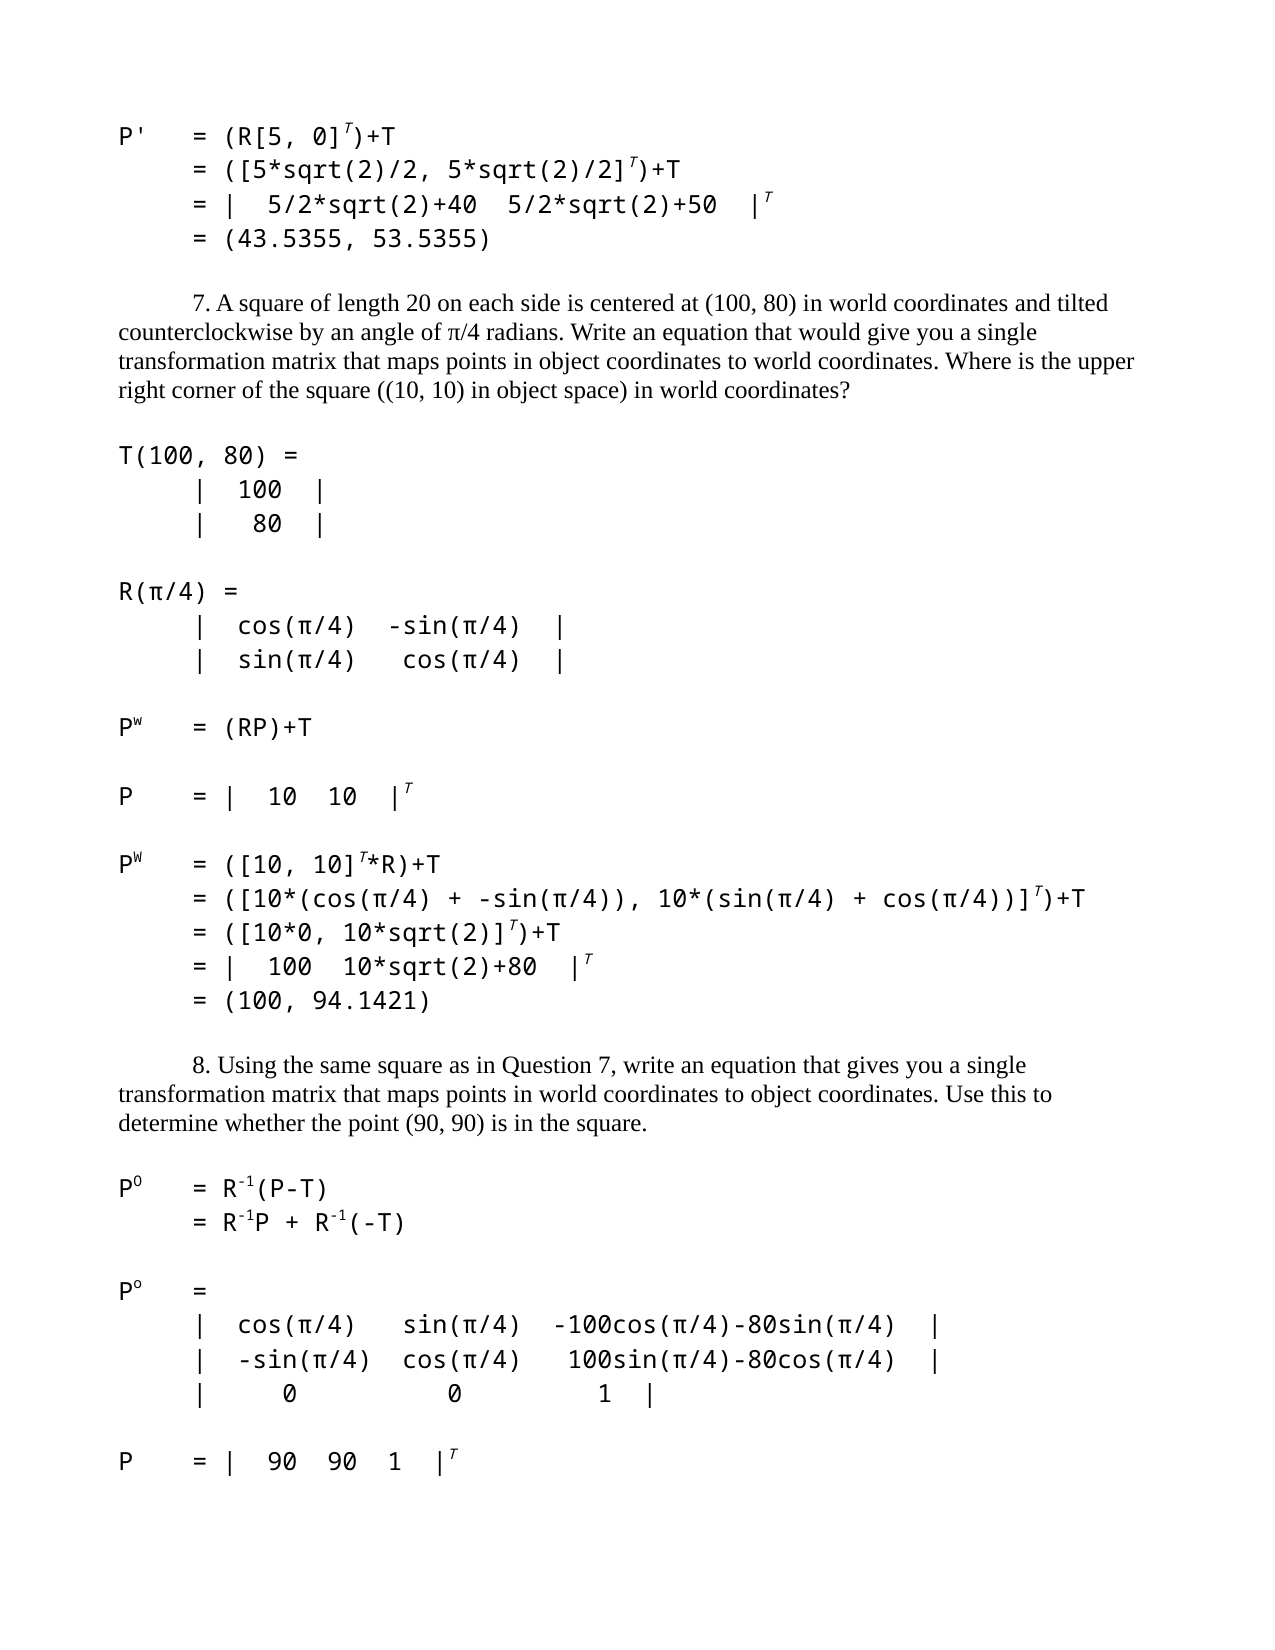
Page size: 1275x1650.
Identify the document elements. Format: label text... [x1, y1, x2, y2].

text P = | 90 90 1 |T [118, 1443, 1157, 1477]
text P' = (R[5, 0]T)+T [118, 118, 1157, 152]
text = ([10*(cos(π/4) + -sin(π/4)), 10*(sin(π/4) + cos(π/4))]T)+T [118, 880, 1157, 914]
text Pw = (RP)+T [118, 710, 1157, 744]
text PO = R-1(P-T) [118, 1171, 1157, 1205]
text | sin(π/4) cos(π/4) | [118, 642, 1157, 676]
text | 0 0 1 | [118, 1375, 1157, 1409]
text = ([10*0, 10*sqrt(2)]T)+T [118, 914, 1157, 948]
text | 100 | [118, 472, 1157, 506]
text PW = ([10, 10]T*R)+T [118, 846, 1157, 880]
text 7. A square of length 20 on each side is centered at (100, 80) in world coordinates and tilted counterclockwise by an angle of π/4 radians. Write an equation that would give you a single transformation matrix that maps points in object coordinates to world coordinates. Where is the upper right corner of the square ((10, 10) in object space) in world coordinates? [118, 288, 1157, 403]
text = | 100 10*sqrt(2)+80 |T [118, 948, 1157, 982]
text R(π/4) = [118, 574, 1157, 608]
text Po = [118, 1273, 1157, 1307]
text = (100, 94.1421) [118, 982, 1157, 1017]
text | cos(π/4) -sin(π/4) | [118, 608, 1157, 642]
text | cos(π/4) sin(π/4) -100cos(π/4)-80sin(π/4) | [118, 1307, 1157, 1341]
text = | 5/2*sqrt(2)+40 5/2*sqrt(2)+50 |T [118, 186, 1157, 220]
text P = | 10 10 |T [118, 778, 1157, 812]
text | -sin(π/4) cos(π/4) 100sin(π/4)-80cos(π/4) | [118, 1341, 1157, 1375]
text 8. Using the same square as in Question 7, write an equation that gives you a single transformation matrix that maps points in world coordinates to object coordinates. Use this to determine whether the point (90, 90) is in the square. [118, 1051, 1157, 1137]
text T(100, 80) = [118, 437, 1157, 472]
text = (43.5355, 53.5355) [118, 220, 1157, 254]
text = R-1P + R-1(-T) [118, 1205, 1157, 1239]
text = ([5*sqrt(2)/2, 5*sqrt(2)/2]T)+T [118, 152, 1157, 186]
text | 80 | [118, 506, 1157, 540]
